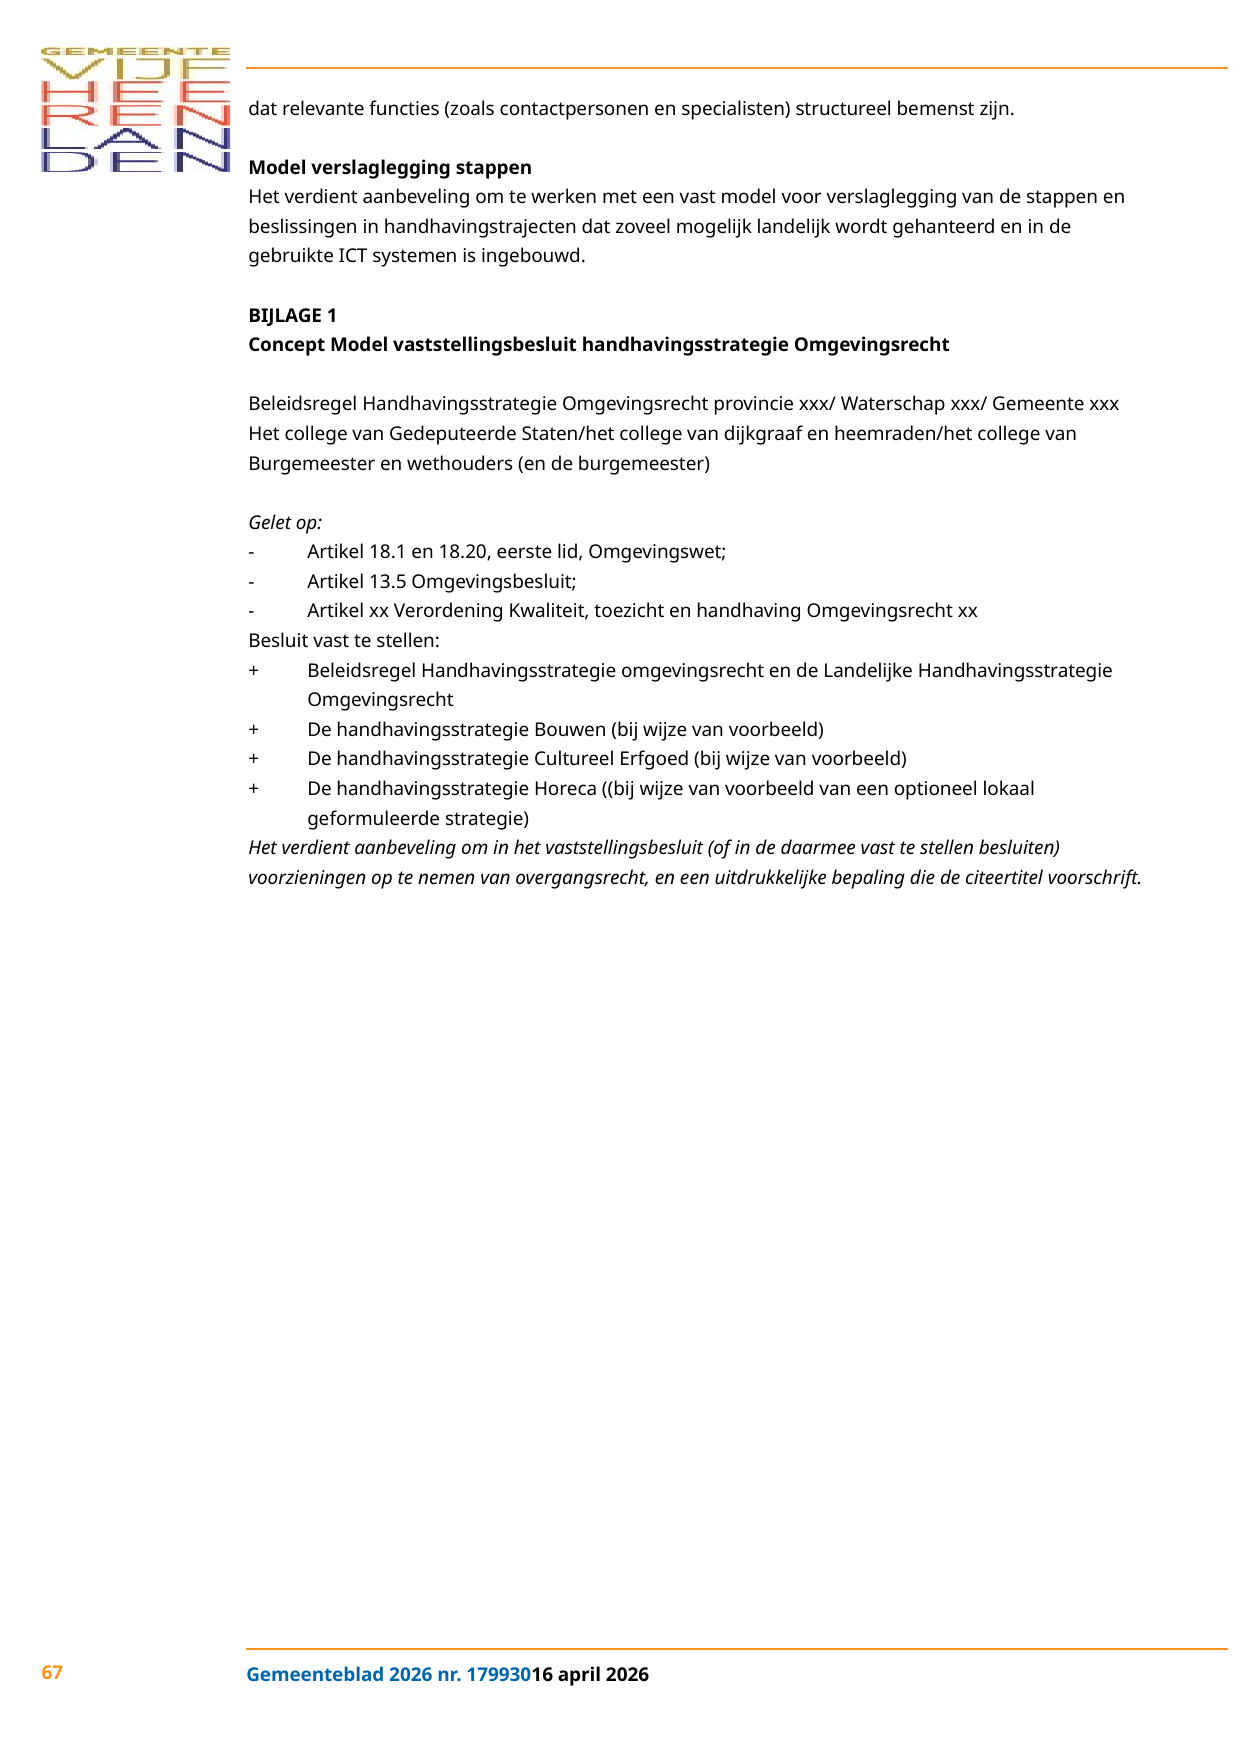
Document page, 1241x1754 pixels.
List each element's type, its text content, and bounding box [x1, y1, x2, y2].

text Het college van Gedeputeerde Staten/het college van dijkgraaf en heemraden/het college van Burgemeester en wethouders (en de burgemeester) [248, 420, 1152, 476]
list Beleidsregel Handhavingsstrategie omgevingsrecht en de Landelijke Handhavingsstrategie Omgevingsrecht [248, 657, 1152, 712]
list Artikel xx Verordening Kwaliteit, toezicht en handhaving Omgevingsrecht xx [248, 598, 1152, 623]
text Model verslaglegging stappen [248, 154, 1152, 180]
list Artikel 13.5 Omgevingsbesluit; [248, 568, 1152, 594]
text Gelet op: [248, 509, 1152, 535]
list Artikel 18.1 en 18.20, eerste lid, Omgevingswet; [248, 538, 1152, 564]
list De handhavingsstrategie Cultureel Erfgoed (bij wijze van voorbeeld) [248, 746, 1152, 771]
text Beleidsregel Handhavingsstrategie Omgevingsrecht provincie xxx/ Waterschap xxx/ Gemeente xxx [248, 391, 1152, 416]
text BIJLAGE 1 [248, 302, 1152, 328]
text Besluit vast te stellen: [248, 627, 1152, 653]
text Het verdient aanbeveling om in het vaststellingsbesluit (of in de daarmee vast te stellen besluiten) voorzieningen op te nemen van overgangsrecht, en een uitdrukkelijke bepaling die de citeertitel voorschrift. [248, 834, 1152, 890]
list De handhavingsstrategie Bouwen (bij wijze van voorbeeld) [248, 716, 1152, 742]
text Concept Model vaststellingsbesluit handhavingsstrategie Omgevingsrecht [248, 331, 1152, 357]
picture [41, 47, 231, 172]
list De handhavingsstrategie Horeca ((bij wijze van voorbeeld van een optioneel lokaal geformuleerde strategie) [248, 775, 1152, 831]
text Het verdient aanbeveling om te werken met een vast model voor verslaglegging van de stappen en beslissingen in handhavingstrajecten dat zoveel mogelijk landelijk wordt gehanteerd en in de gebruikte ICT systemen is ingebouwd. [248, 183, 1152, 268]
text dat relevante functies (zoals contactpersonen en specialisten) structureel bemenst zijn. [248, 95, 1152, 121]
